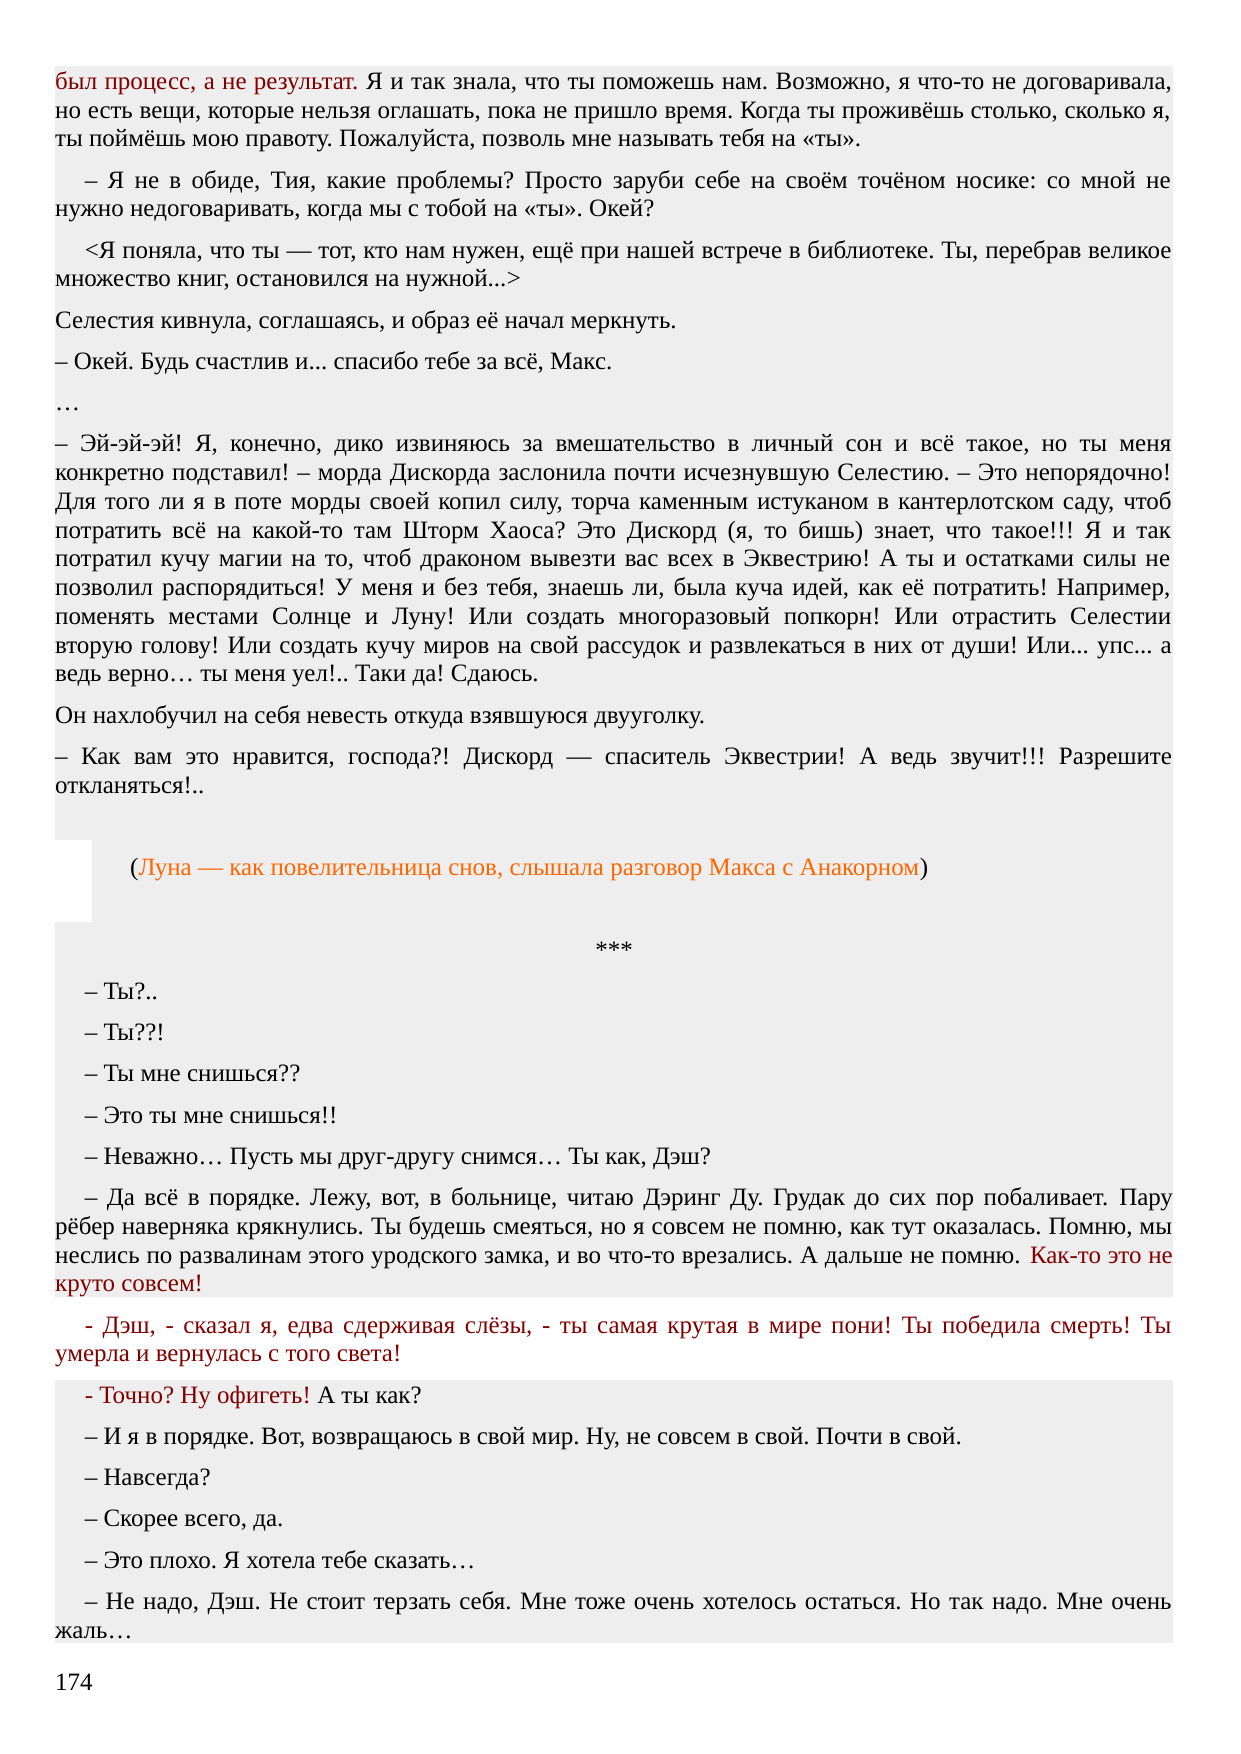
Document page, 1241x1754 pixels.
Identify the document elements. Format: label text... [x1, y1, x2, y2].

text <Я поняла, что ты — тот, кто нам нужен, ещё при нашей встрече в библиотеке. Ты, перебрав великое множество книг, остановился на нужной...> [55, 235, 1173, 292]
text – Не надо, Дэш. Не стоит терзать себя. Мне тоже очень хотелось остаться. Но так надо. Мне очень жаль… [55, 1586, 1173, 1643]
text – Окей. Будь счастлив и... спасибо тебе за всё, Макс. [55, 346, 1173, 375]
text был процесс, а не результат. Я и так знала, что ты поможешь нам. Возможно, я что-то не договаривала, но есть вещи, которые нельзя оглашать, пока не пришло время. Когда ты проживёшь столько, сколько я, ты поймёшь мою правоту. Пожалуйста, позволь мне называть тебя на «ты». [55, 66, 1173, 152]
list (Луна — как повелительница снов, слышала разговор Макса с Анакорном) [92, 852, 1173, 881]
text Он нахлобучил на себя невесть откуда взявшуюся двууголку. [55, 700, 1173, 728]
text – Я не в обиде, Тия, какие проблемы? Просто заруби себе на своём точёном носике: со мной не нужно недоговаривать, когда мы с тобой на «ты». Окей? [55, 165, 1173, 222]
text – Ты??! [55, 1017, 1173, 1046]
text – Да всё в порядке. Лежу, вот, в больнице, читаю Дэринг Ду. Грудак до сих пор побаливает. Пару рёбер наверняка крякнулись. Ты будешь смеяться, но я совсем не помню, как тут оказалась. Помню, мы неслись по развалинам этого уродского замка, и во что-то врезались. А дальше не помню. Как-то это не круто совсем! [55, 1182, 1173, 1297]
text – Как вам это нравится, господа?! Дискорд — спаситель Эквестрии! А ведь звучит!!! Разрешите откланяться!.. [55, 741, 1173, 798]
text – Это плохо. Я хотела тебе сказать… [55, 1545, 1173, 1573]
text *** [55, 935, 1173, 963]
text – Ты мне снишься?? [55, 1058, 1173, 1087]
text Селестия кивнула, соглашаясь, и образ её начал меркнуть. [55, 305, 1173, 333]
text – Скорее всего, да. [55, 1503, 1173, 1532]
text – Это ты мне снишься!! [55, 1100, 1173, 1128]
text … [55, 387, 1173, 416]
text – Неважно… Пусть мы друг-другу снимся… Ты как, Дэш? [55, 1141, 1173, 1170]
text – Навсегда? [55, 1462, 1173, 1491]
text - Дэш, - сказал я, едва сдерживая слёзы, - ты самая крутая в мире пони! Ты победила смерть! Ты умерла и вернулась с того света! [55, 1310, 1173, 1367]
text – Эй-эй-эй! Я, конечно, дико извиняюсь за вмешательство в личный сон и всё такое, но ты меня конкретно подставил! – морда Дискорда заслонила почти исчезнувшую Селестию. – Это непорядочно! Для того ли я в поте морды своей копил силу, торча каменным истуканом в кантерлотском саду, чтоб потратить всё на какой-то там Шторм Хаоса? Это Дискорд (я, то бишь) знает, что такое!!! Я и так потратил кучу магии на то, чтоб драконом вывезти вас всех в Эквестрию! А ты и остатками силы не позволил распорядиться! У меня и без тебя, знаешь ли, была куча идей, как её потратить! Например, поменять местами Солнце и Луну! Или создать многоразовый попкорн! Или отрастить Селестии вторую голову! Или создать кучу миров на свой рассудок и развлекаться в них от души! Или... упс... а ведь верно… ты меня уел!.. Таки да! Сдаюсь. [55, 428, 1173, 687]
text - Точно? Ну офигеть! А ты как? [55, 1380, 1173, 1408]
text – И я в порядке. Вот, возвращаюсь в свой мир. Ну, не совсем в свой. Почти в свой. [55, 1421, 1173, 1450]
text – Ты?.. [55, 976, 1173, 1005]
